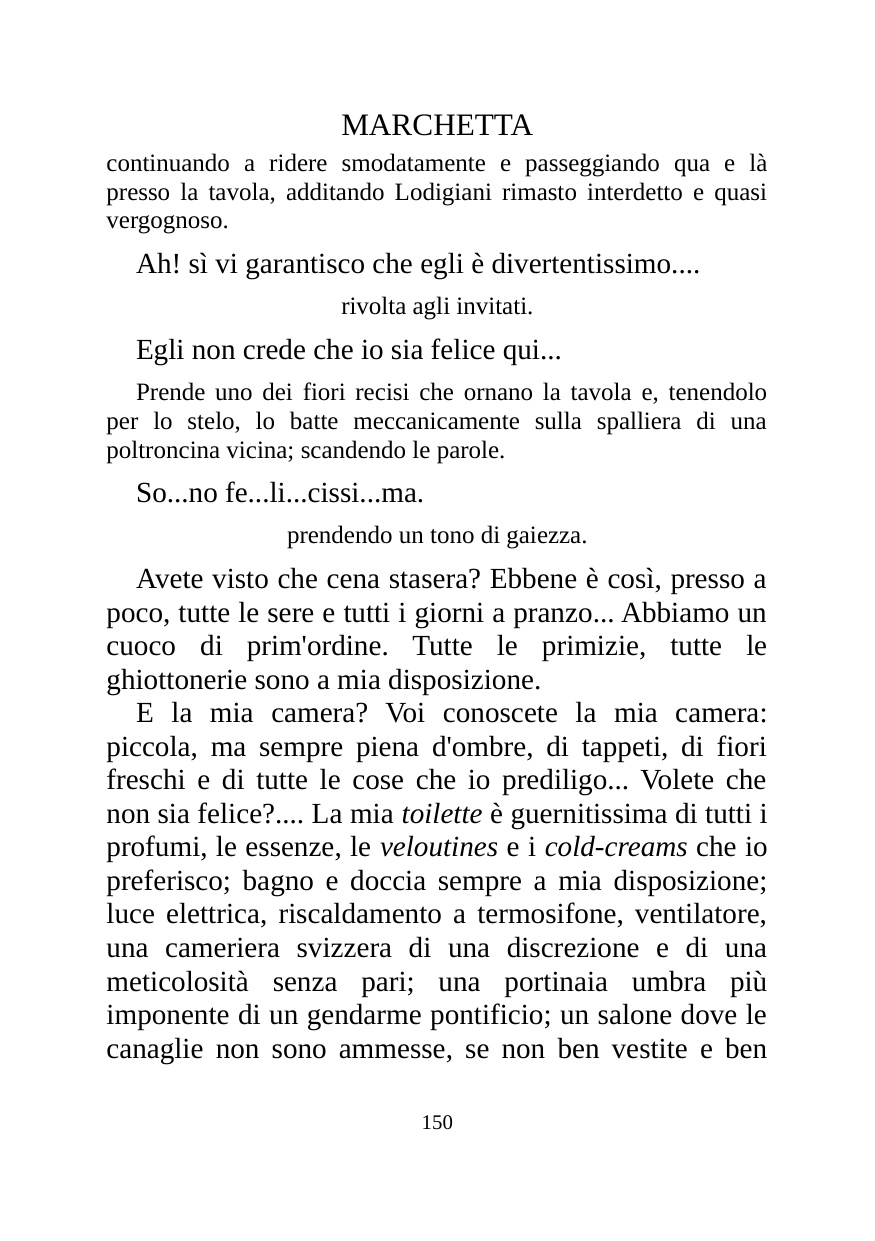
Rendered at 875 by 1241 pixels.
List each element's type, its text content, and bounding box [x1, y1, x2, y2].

text continuando a ridere smodatamente e passeggiando qua e là presso la tavola, additando Lodigiani rimasto interdetto e quasi vergognoso. [106, 148, 768, 234]
text Prende uno dei fiori recisi che ornano la tavola e, tenendolo per lo stelo, lo batte meccanicamente sulla spalliera di una poltroncina vicina; scandendo le parole. [106, 377, 768, 463]
text MARCHETTA [106, 106, 768, 142]
text prendendo un tono di gaiezza. [106, 521, 768, 549]
text rivolta agli invitati. [106, 291, 768, 320]
text Ah! sì vi garantisco che egli è divertentissimo.... [106, 246, 768, 280]
text E la mia camera? Voi conoscete la mia camera: piccola, ma sempre piena d'ombre, di tappeti, di fiori freschi e di tutte le cose che io prediligo... Volete che non sia felice?.... La mia toilette è guernitissima di tutti i profumi, le essenze, le veloutines e i cold-creams che io preferisco; bagno e doccia sempre a mia disposizione; luce elettrica, riscaldamento a termosifone, ventilatore, una cameriera svizzera di una discrezione e di una meticolosità senza pari; una portinaia umbra più imponente di un gendarme pontificio; un salone dove le canaglie non sono ammesse, se non ben vestite e ben [106, 695, 768, 1064]
text So...no fe...li...cissi...ma. [106, 475, 768, 509]
text Egli non crede che io sia felice qui... [106, 332, 768, 366]
text Avete visto che cena stasera? Ebbene è così, presso a poco, tutte le sere e tutti i giorni a pranzo... Abbiamo un cuoco di prim'ordine. Tutte le primizie, tutte le ghiottonerie sono a mia disposizione. [106, 561, 768, 695]
